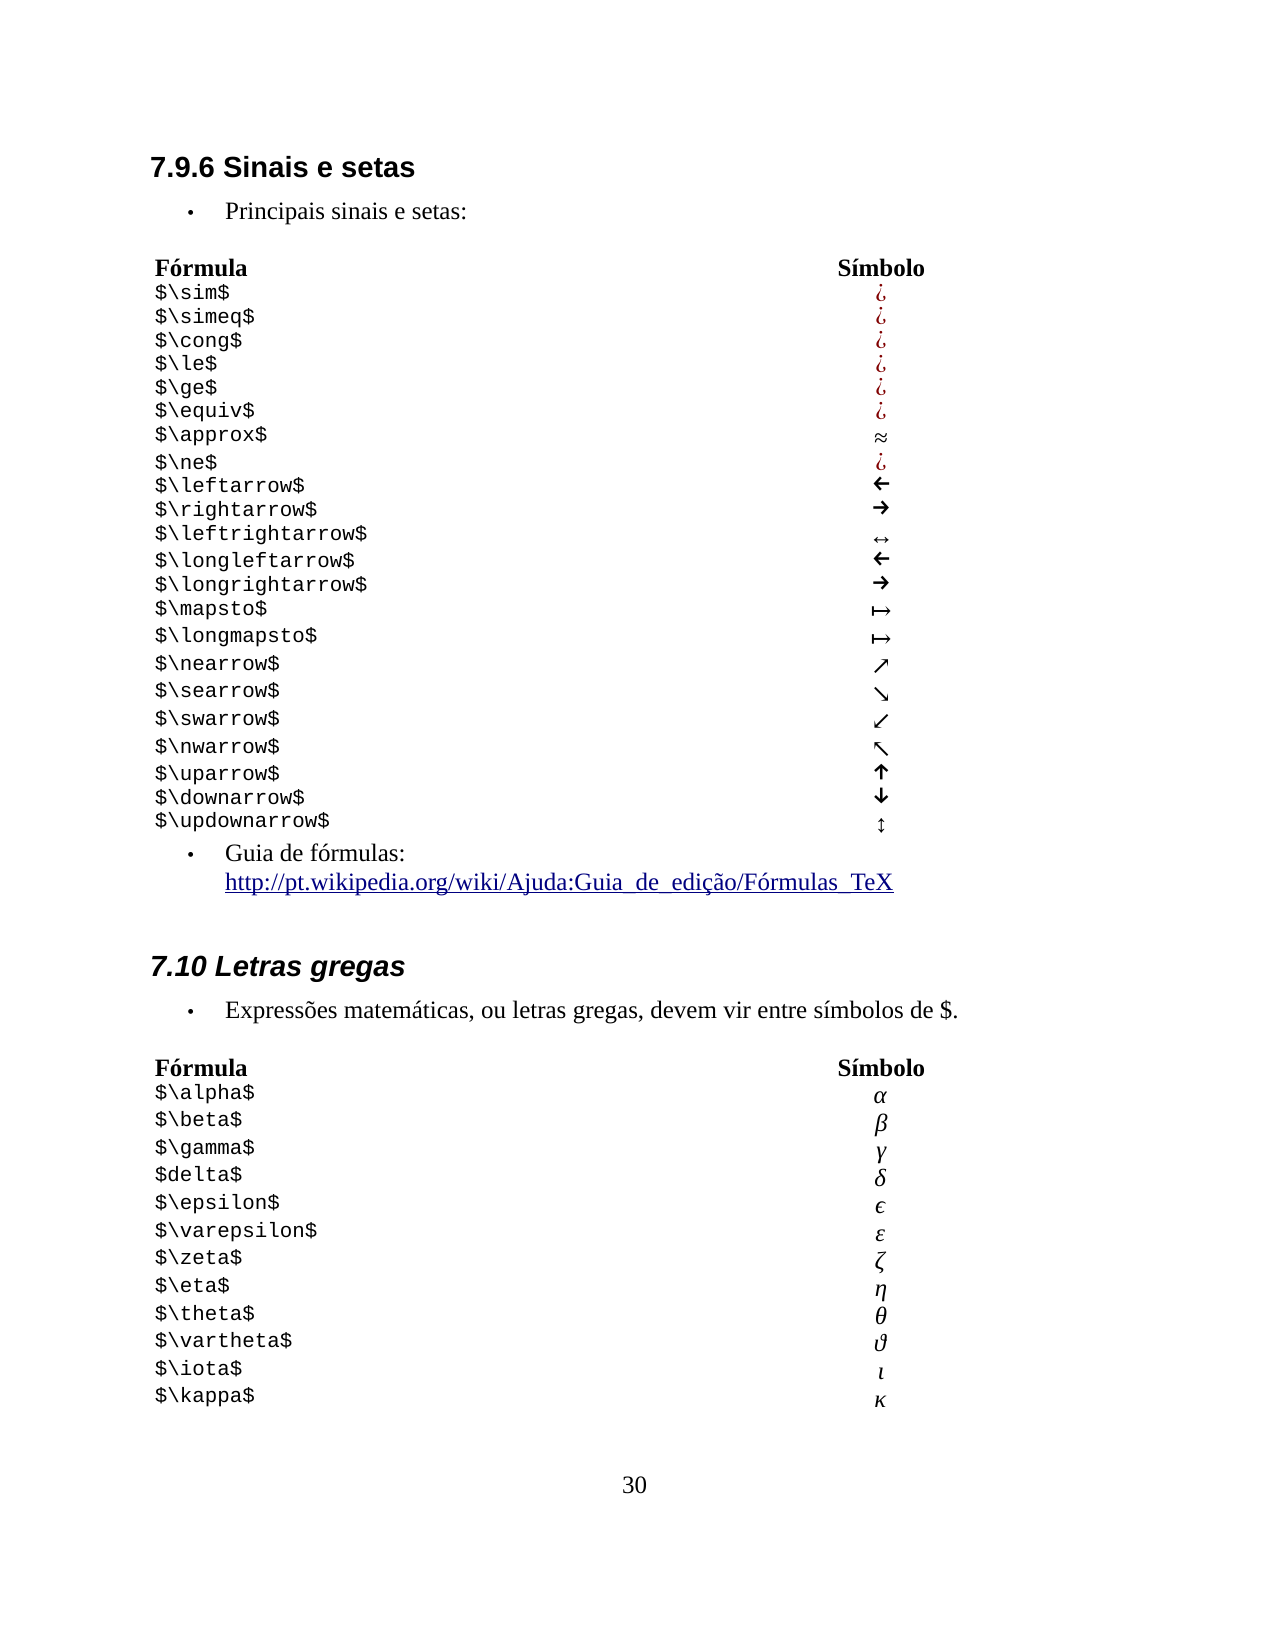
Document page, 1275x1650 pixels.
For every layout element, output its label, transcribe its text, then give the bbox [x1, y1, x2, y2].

table_cell [638, 550, 1125, 574]
table_cell $\nearrow$ [150, 653, 637, 680]
list Expressões matemáticas, ou letras gregas, devem vir entre símbolos de $. [187, 995, 1125, 1053]
table_cell $\alpha$ [150, 1082, 637, 1109]
table_cell [638, 811, 1125, 838]
table_cell [638, 499, 1125, 523]
table_cell $\beta$ [150, 1109, 637, 1137]
table_cell $\iota$ [150, 1358, 637, 1385]
table_cell [638, 1247, 1125, 1275]
table_cell [638, 1109, 1125, 1137]
table_cell [638, 708, 1125, 736]
table_cell [638, 1385, 1125, 1413]
table_cell $\updownarrow$ [150, 811, 637, 838]
table_cell $\epsilon$ [150, 1192, 637, 1220]
table_cell [638, 424, 1125, 452]
table_cell $\ge$ [150, 377, 637, 401]
table_cell $\kappa$ [150, 1385, 637, 1413]
table_cell $\simeq$ [150, 306, 637, 329]
table_cell [638, 680, 1125, 708]
table_cell $\longrightarrow$ [150, 574, 637, 598]
table_header Fórmula [150, 254, 637, 282]
table_cell $\uparrow$ [150, 763, 637, 787]
table_cell [638, 1330, 1125, 1358]
table_cell [638, 1165, 1125, 1192]
table_cell $\ne$ [150, 452, 637, 475]
table_cell [638, 330, 1125, 353]
table_cell $\leftrightarrow$ [150, 523, 637, 550]
table_cell $\le$ [150, 353, 637, 377]
table_cell $\approx$ [150, 424, 637, 452]
table_cell $\swarrow$ [150, 708, 637, 736]
table_cell $\downarrow$ [150, 787, 637, 811]
table_cell [638, 598, 1125, 625]
table_cell $\zeta$ [150, 1247, 637, 1275]
table_cell [638, 353, 1125, 377]
subtitle 7.9.6 Sinais e setas [150, 150, 1125, 183]
table_cell $\longleftarrow$ [150, 550, 637, 574]
table_cell $\nwarrow$ [150, 736, 637, 763]
table_cell $\longmapsto$ [150, 625, 637, 653]
table_cell [638, 306, 1125, 329]
table_cell [638, 1137, 1125, 1164]
table_cell [638, 763, 1125, 787]
table_cell [638, 523, 1125, 550]
table_cell $\theta$ [150, 1303, 637, 1330]
table_cell $\cong$ [150, 330, 637, 353]
table_cell [638, 653, 1125, 680]
table_cell [638, 1303, 1125, 1330]
table_cell $\vartheta$ [150, 1330, 637, 1358]
table_cell [638, 452, 1125, 475]
table_cell $\sim$ [150, 282, 637, 306]
table_cell $delta$ [150, 1165, 637, 1192]
table_cell $\leftarrow$ [150, 475, 637, 499]
table_cell $\varepsilon$ [150, 1220, 637, 1247]
table_cell [638, 401, 1125, 424]
table_cell [638, 1220, 1125, 1247]
table_cell $\gamma$ [150, 1137, 637, 1164]
table_cell [638, 475, 1125, 499]
table_header Símbolo [638, 254, 1125, 282]
table_cell $\rightarrow$ [150, 499, 637, 523]
table_header Símbolo [638, 1053, 1125, 1082]
table_cell $\equiv$ [150, 401, 637, 424]
table_cell [638, 574, 1125, 598]
list Principais sinais e setas: [187, 196, 1125, 253]
table_cell [638, 736, 1125, 763]
table_cell [638, 282, 1125, 306]
table_cell $\eta$ [150, 1275, 637, 1302]
table_cell [638, 1082, 1125, 1109]
table_header Fórmula [150, 1053, 637, 1082]
table_cell [638, 1358, 1125, 1385]
table_cell [638, 1275, 1125, 1302]
table_cell [638, 377, 1125, 401]
table_cell [638, 787, 1125, 811]
table_cell [638, 625, 1125, 653]
table_cell $\searrow$ [150, 680, 637, 708]
list Guia de fórmulas: http://pt.wikipedia.org/wiki/Ajuda:Guia_de_edição/Fórmulas_TeX [187, 838, 1125, 896]
subtitle 7.10 Letras gregas [150, 949, 1125, 983]
table_cell [638, 1192, 1125, 1220]
table_cell $\mapsto$ [150, 598, 637, 625]
